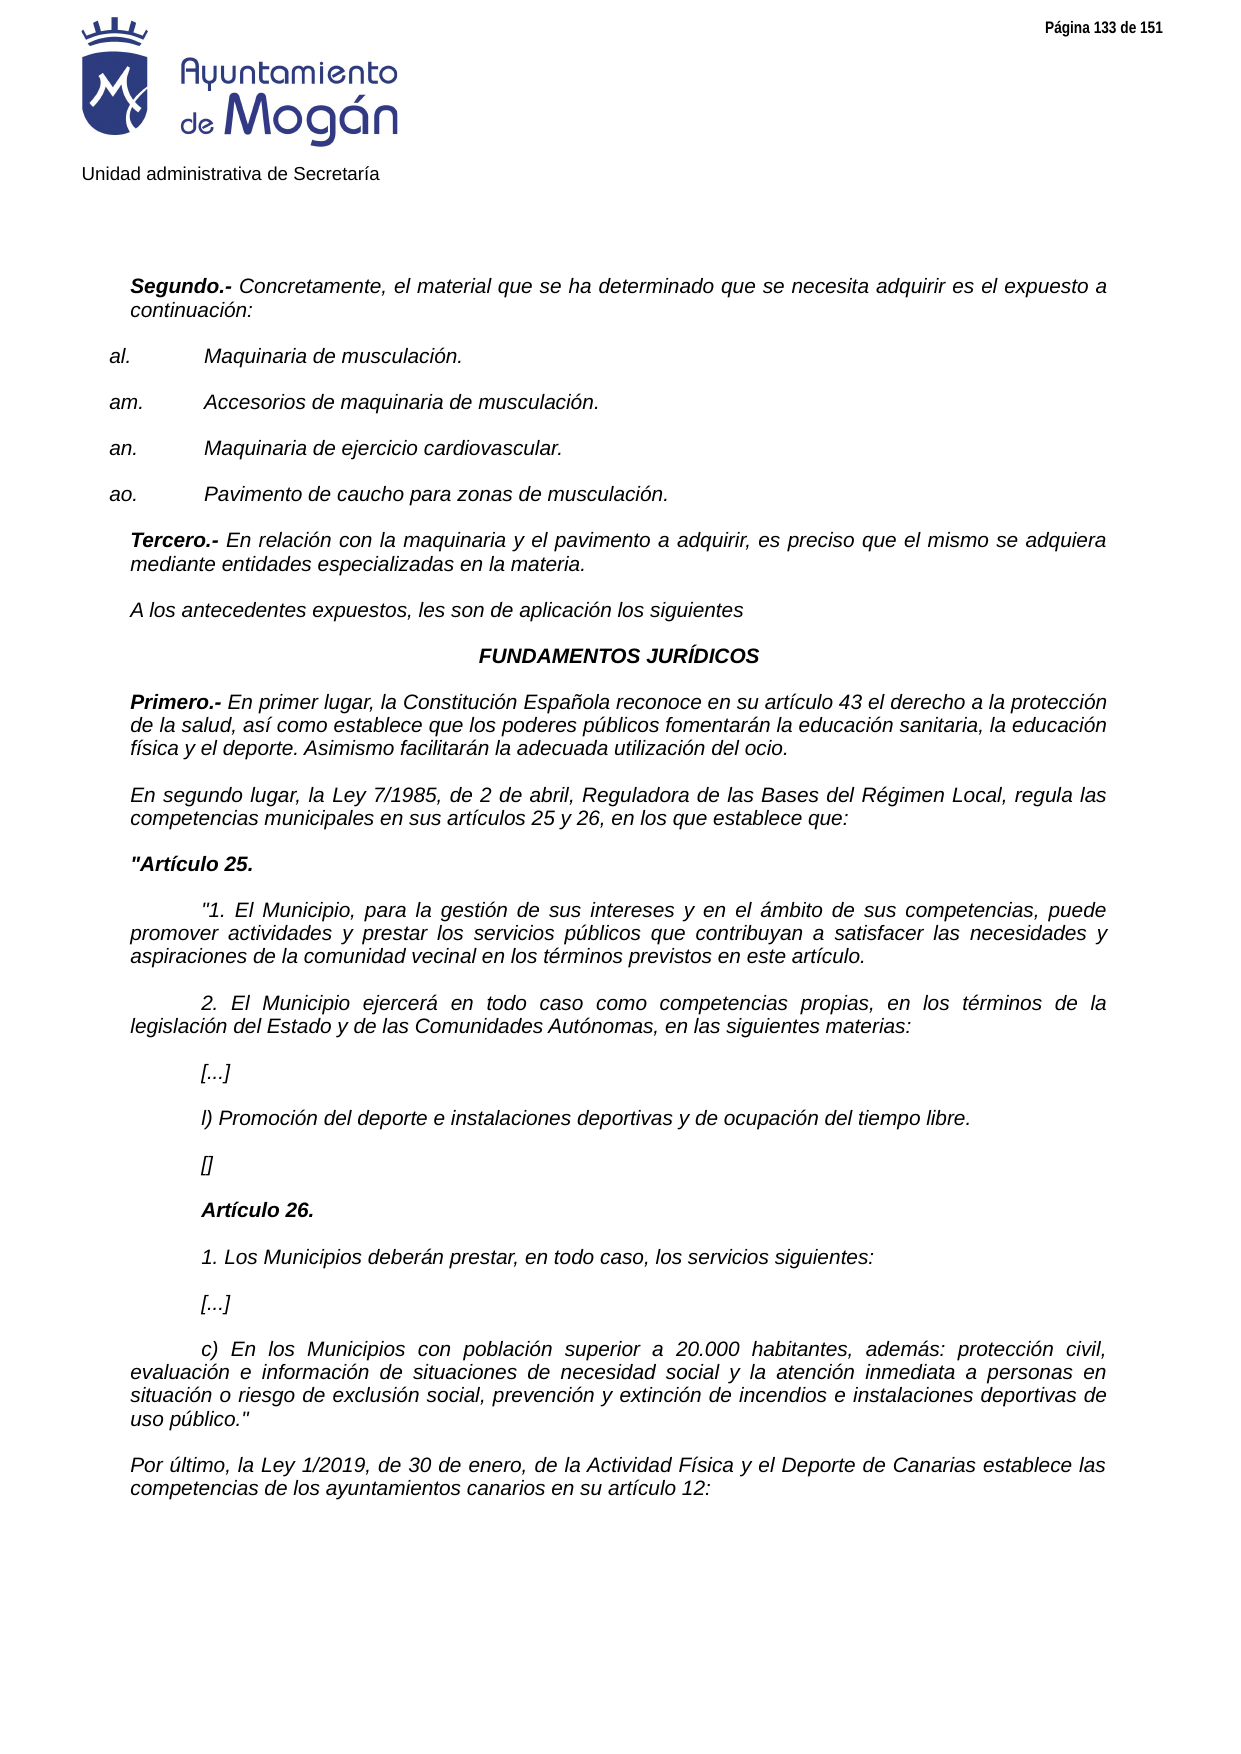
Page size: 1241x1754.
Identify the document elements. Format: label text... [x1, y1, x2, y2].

picture [81, 17, 398, 153]
text Por último, la Ley 1/2019, de 30 de enero, de la Actividad Física y el Deporte de Canarias establece las competencias de los ayuntamientos canarios en su artículo 12: [130, 1453, 1110, 1500]
text Segundo.- Concretamente, el material que se ha determinado que se necesita adquirir es el expuesto a continuación: [130, 275, 1110, 321]
text En segundo lugar, la Ley 7/1985, de 2 de abril, Reguladora de las Bases del Régimen Local, regula las competencias municipales en sus artículos 25 y 26, en los que establece que: [130, 783, 1110, 829]
text 1. Los Municipios deberán prestar, en todo caso, los servicios siguientes: [130, 1245, 1110, 1268]
text A los antecedentes expuestos, les son de aplicación los siguientes [130, 598, 1110, 621]
text 2. El Municipio ejercerá en todo caso como competencias propias, en los términos de la legislación del Estado y de las Comunidades Autónomas, en las siguientes materias: [130, 991, 1110, 1038]
text Artículo 26. [130, 1199, 1110, 1222]
text [] [130, 1153, 1110, 1176]
text [...] [130, 1291, 1110, 1314]
text FUNDAMENTOS JURÍDICOS [130, 644, 1110, 668]
list Maquinaria de ejercicio cardiovascular. [109, 437, 1110, 460]
text l) Promoción del deporte e instalaciones deportivas y de ocupación del tiempo libre. [130, 1107, 1110, 1130]
text "1. El Municipio, para la gestión de sus intereses y en el ámbito de sus competencias, puede promover actividades y prestar los servicios públicos que contribuyan a satisfacer las necesidades y aspiraciones de la comunidad vecinal en los términos previstos en este artículo. [130, 899, 1110, 968]
text [...] [130, 1061, 1110, 1084]
text Primero.- En primer lugar, la Constitución Española reconoce en su artículo 43 el derecho a la protección de la salud, así como establece que los poderes públicos fomentarán la educación sanitaria, la educación física y el deporte. Asimismo facilitarán la adecuada utilización del ocio. [130, 691, 1110, 760]
text c) En los Municipios con población superior a 20.000 habitantes, además: protección civil, evaluación e información de situaciones de necesidad social y la atención inmediata a personas en situación o riesgo de exclusión social, prevención y extinción de incendios e instalaciones deportivas de uso público." [130, 1337, 1110, 1430]
list Maquinaria de musculación. [109, 344, 1110, 367]
text Tercero.- En relación con la maquinaria y el pavimento a adquirir, es preciso que el mismo se adquiera mediante entidades especializadas en la materia. [130, 529, 1110, 575]
list Accesorios de maquinaria de musculación. [109, 390, 1110, 414]
text "Artículo 25. [130, 852, 1110, 876]
list Pavimento de caucho para zonas de musculación. [109, 483, 1110, 506]
